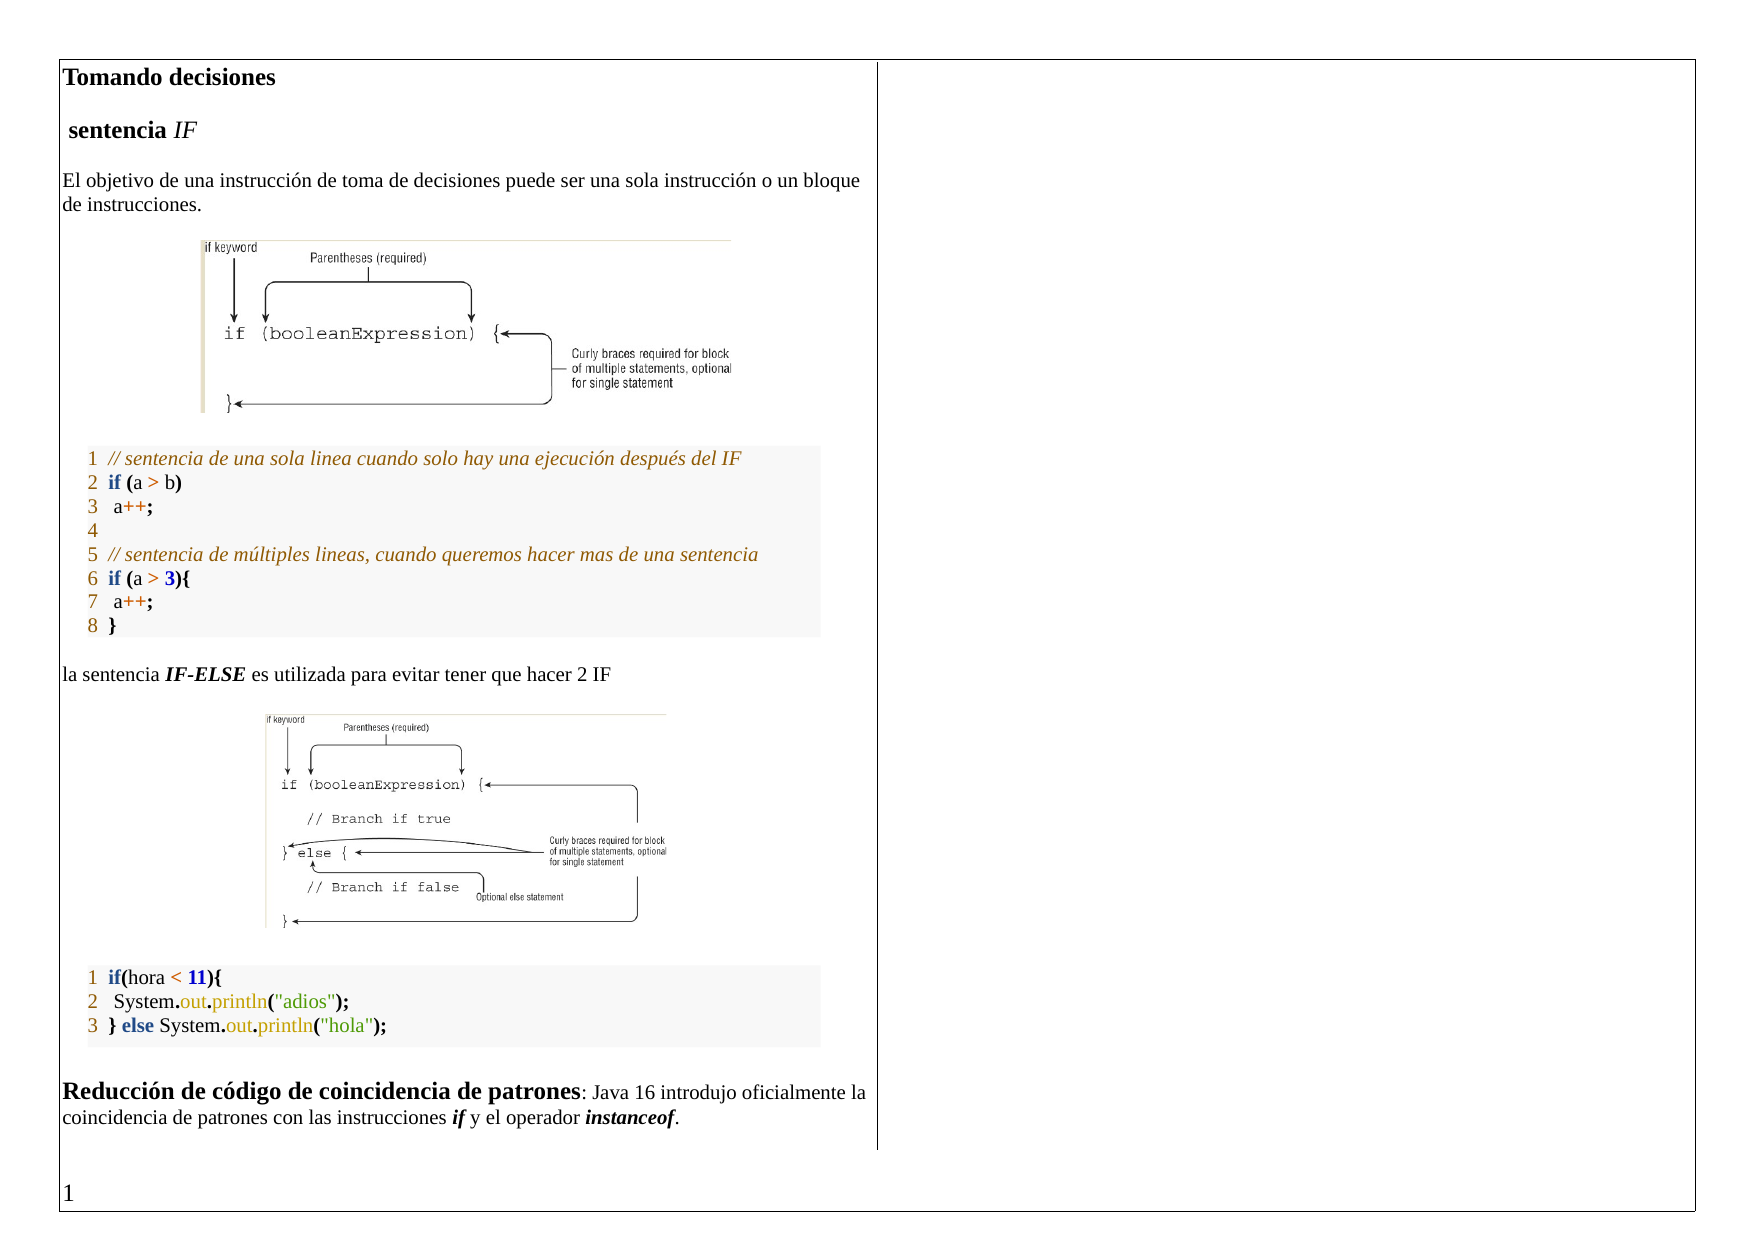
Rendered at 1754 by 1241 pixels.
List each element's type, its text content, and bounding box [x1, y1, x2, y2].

text Reducción de código de coincidencia de patrones: Java 16 introdujo oficialmente la coincidencia de patrones con las instrucciones if y el operador instanceof. [62, 1076, 869, 1129]
picture [200, 240, 732, 413]
text El objetivo de una instrucción de toma de decisiones puede ser una sola instrucción o un bloque de instrucciones. [62, 168, 869, 216]
text la sentencia IF-ELSE es utilizada para evitar tener que hacer 2 IF [62, 662, 869, 686]
picture [265, 714, 667, 928]
text Tomando decisiones [62, 62, 869, 91]
text sentencia IF [62, 115, 869, 144]
